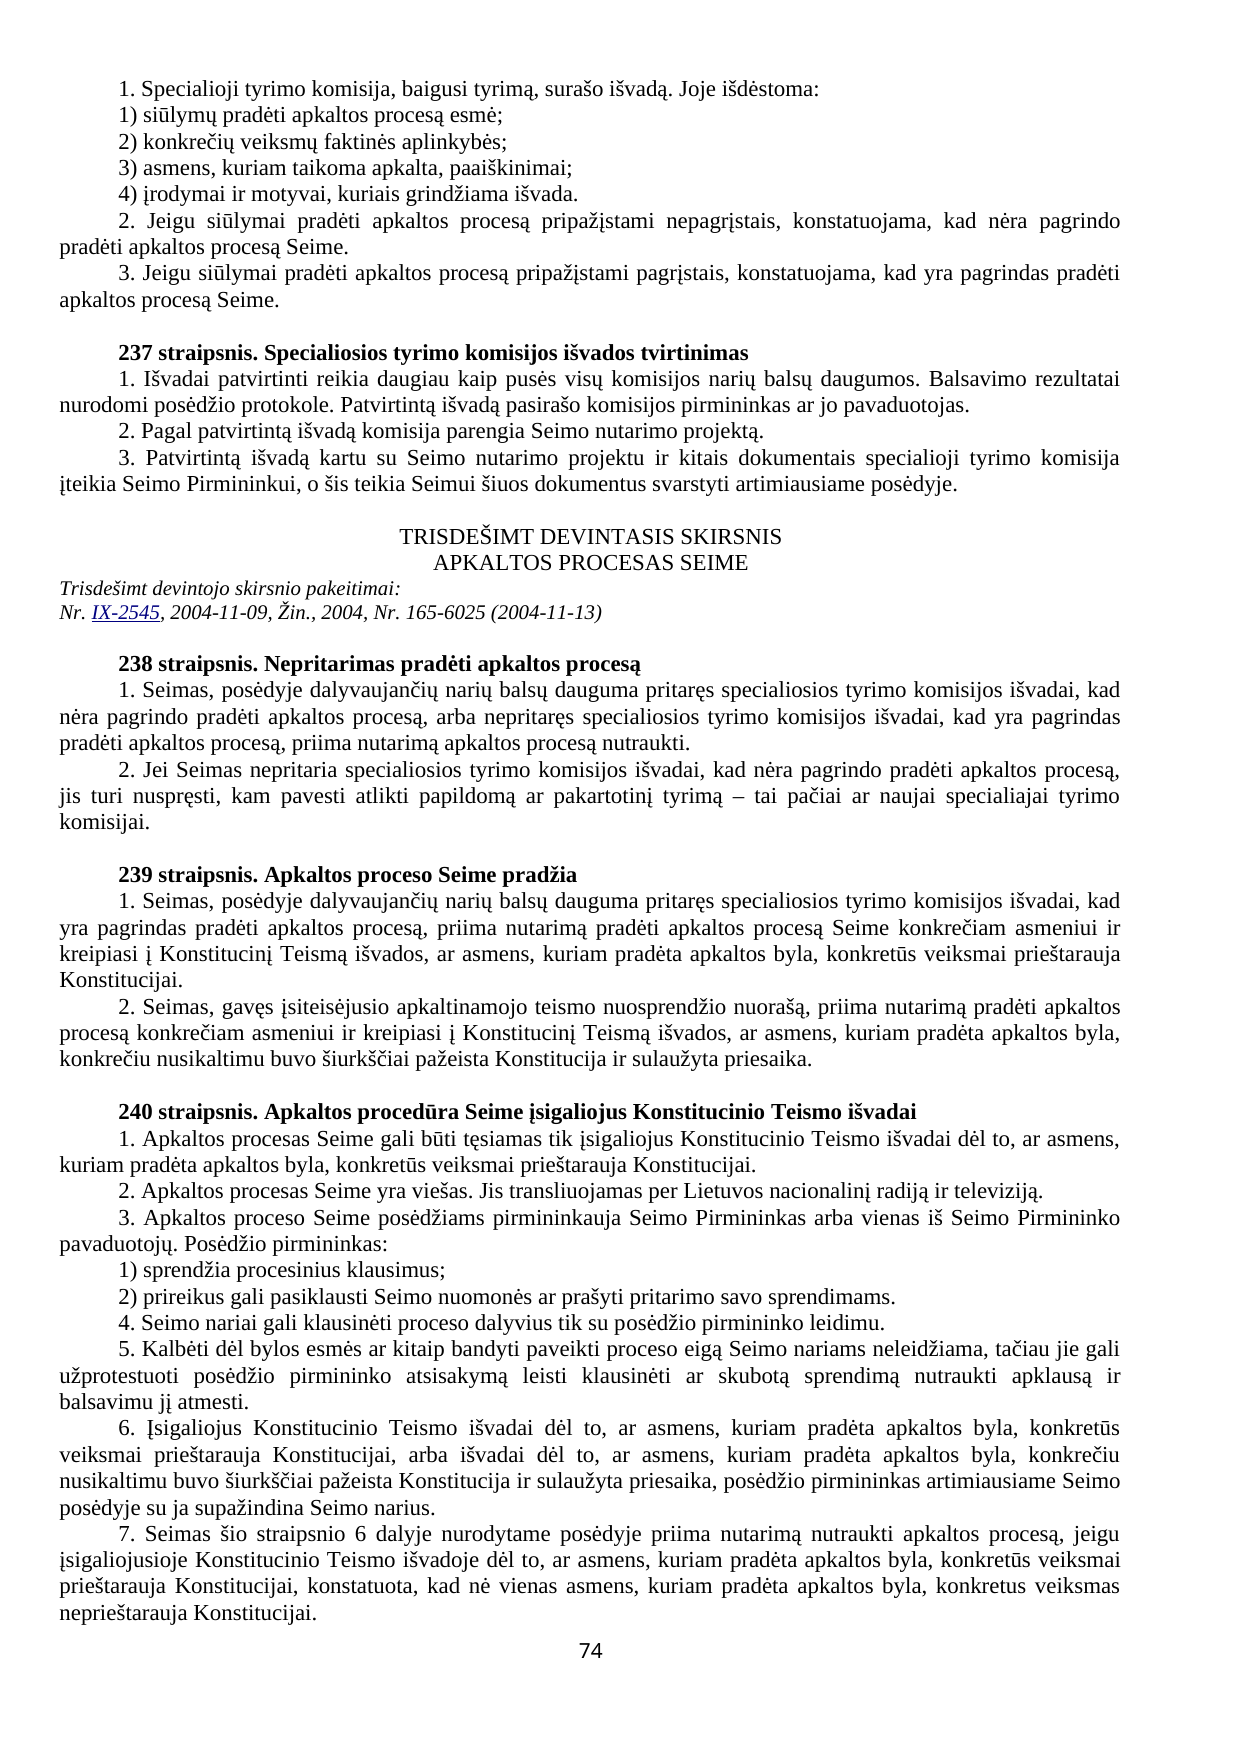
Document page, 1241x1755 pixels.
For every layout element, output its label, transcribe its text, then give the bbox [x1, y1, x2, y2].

text 7. Seimas šio straipsnio 6 dalyje nurodytame posėdyje priima nutarimą nutraukti apkaltos procesą, jeigu įsigaliojusioje Konstitucinio Teismo išvadoje dėl to, ar asmens, kuriam pradėta apkaltos byla, konkretūs veiksmai prieštarauja Konstitucijai, konstatuota, kad nė vienas asmens, kuriam pradėta apkaltos byla, konkretus veiksmas neprieštarauja Konstitucijai. [59, 1520, 1122, 1625]
text 2. Apkaltos procesas Seime yra viešas. Jis transliuojamas per Lietuvos nacionalinį radiją ir televiziją. [59, 1177, 1122, 1204]
text Trisdešimt devintojo skirsnio pakeitimai: [59, 576, 1122, 600]
text 2. Jei Seimas nepritaria specialiosios tyrimo komisijos išvadai, kad nėra pagrindo pradėti apkaltos procesą, jis turi nuspręsti, kam pavesti atlikti papildomą ar pakartotinį tyrimą – tai pačiai ar naujai specialiajai tyrimo komisijai. [59, 756, 1122, 835]
text 3) asmens, kuriam taikoma apkalta, paaiškinimai; [59, 154, 1122, 180]
text 1) sprendžia procesinius klausimus; [59, 1256, 1122, 1283]
text 2. Seimas, gavęs įsiteisėjusio apkaltinamojo teismo nuosprendžio nuorašą, priima nutarimą pradėti apkaltos procesą konkrečiam asmeniui ir kreipiasi į Konstitucinį Teismą išvados, ar asmens, kuriam pradėta apkaltos byla, konkrečiu nusikaltimu buvo šiurkščiai pažeista Konstitucija ir sulaužyta priesaika. [59, 993, 1122, 1072]
text 238 straipsnis. Nepritarimas pradėti apkaltos procesą [59, 650, 1122, 677]
text 2. Jeigu siūlymai pradėti apkaltos procesą pripažįstami nepagrįstais, konstatuojama, kad nėra pagrindo pradėti apkaltos procesą Seime. [59, 207, 1122, 259]
subtitle APKALTOS PROCESAS SEIME [59, 549, 1122, 576]
text 2) prireikus gali pasiklausti Seimo nuomonės ar prašyti pritarimo savo sprendimams. [59, 1283, 1122, 1309]
text Nr. IX-2545, 2004-11-09, Žin., 2004, Nr. 165-6025 (2004-11-13) [59, 600, 1122, 624]
text 1. Seimas, posėdyje dalyvaujančių narių balsų dauguma pritaręs specialiosios tyrimo komisijos išvadai, kad nėra pagrindo pradėti apkaltos procesą, arba nepritaręs specialiosios tyrimo komisijos išvadai, kad yra pagrindas pradėti apkaltos procesą, priima nutarimą apkaltos procesą nutraukti. [59, 677, 1122, 756]
text 3. Patvirtintą išvadą kartu su Seimo nutarimo projektu ir kitais dokumentais specialioji tyrimo komisija įteikia Seimo Pirmininkui, o šis teikia Seimui šiuos dokumentus svarstyti artimiausiame posėdyje. [59, 444, 1122, 497]
text 237 straipsnis. Specialiosios tyrimo komisijos išvados tvirtinimas [59, 338, 1122, 365]
text 1. Specialioji tyrimo komisija, baigusi tyrimą, surašo išvadą. Joje išdėstoma: [59, 75, 1122, 101]
text 1. Apkaltos procesas Seime gali būti tęsiamas tik įsigaliojus Konstitucinio Teismo išvadai dėl to, ar asmens, kuriam pradėta apkaltos byla, konkretūs veiksmai prieštarauja Konstitucijai. [59, 1124, 1122, 1177]
text 4) įrodymai ir motyvai, kuriais grindžiama išvada. [59, 180, 1122, 207]
text 2) konkrečių veiksmų faktinės aplinkybės; [59, 128, 1122, 154]
text 1) siūlymų pradėti apkaltos procesą esmė; [59, 101, 1122, 128]
text 2. Pagal patvirtintą išvadą komisija parengia Seimo nutarimo projektą. [59, 418, 1122, 444]
text TRISDEŠIMT DEVINTASIS SKIRSNIS [59, 523, 1122, 549]
text 1. Seimas, posėdyje dalyvaujančių narių balsų dauguma pritaręs specialiosios tyrimo komisijos išvadai, kad yra pagrindas pradėti apkaltos procesą, priima nutarimą pradėti apkaltos procesą Seime konkrečiam asmeniui ir kreipiasi į Konstitucinį Teismą išvados, ar asmens, kuriam pradėta apkaltos byla, konkretūs veiksmai prieštarauja Konstitucijai. [59, 887, 1122, 993]
text 5. Kalbėti dėl bylos esmės ar kitaip bandyti paveikti proceso eigą Seimo nariams neleidžiama, tačiau jie gali užprotestuoti posėdžio pirmininko atsisakymą leisti klausinėti ar skubotą sprendimą nutraukti apklausą ir balsavimu jį atmesti. [59, 1335, 1122, 1414]
text 239 straipsnis. Apkaltos proceso Seime pradžia [59, 861, 1122, 887]
text 240 straipsnis. Apkaltos procedūra Seime įsigaliojus Konstitucinio Teismo išvadai [59, 1098, 1122, 1124]
text 3. Jeigu siūlymai pradėti apkaltos procesą pripažįstami pagrįstais, konstatuojama, kad yra pagrindas pradėti apkaltos procesą Seime. [59, 259, 1122, 312]
text 4. Seimo nariai gali klausinėti proceso dalyvius tik su posėdžio pirmininko leidimu. [59, 1309, 1122, 1335]
text 3. Apkaltos proceso Seime posėdžiams pirmininkauja Seimo Pirmininkas arba vienas iš Seimo Pirmininko pavaduotojų. Posėdžio pirmininkas: [59, 1204, 1122, 1256]
text 6. Įsigaliojus Konstitucinio Teismo išvadai dėl to, ar asmens, kuriam pradėta apkaltos byla, konkretūs veiksmai prieštarauja Konstitucijai, arba išvadai dėl to, ar asmens, kuriam pradėta apkaltos byla, konkrečiu nusikaltimu buvo šiurkščiai pažeista Konstitucija ir sulaužyta priesaika, posėdžio pirmininkas artimiausiame Seimo posėdyje su ja supažindina Seimo narius. [59, 1414, 1122, 1520]
text 1. Išvadai patvirtinti reikia daugiau kaip pusės visų komisijos narių balsų daugumos. Balsavimo rezultatai nurodomi posėdžio protokole. Patvirtintą išvadą pasirašo komisijos pirmininkas ar jo pavaduotojas. [59, 365, 1122, 418]
